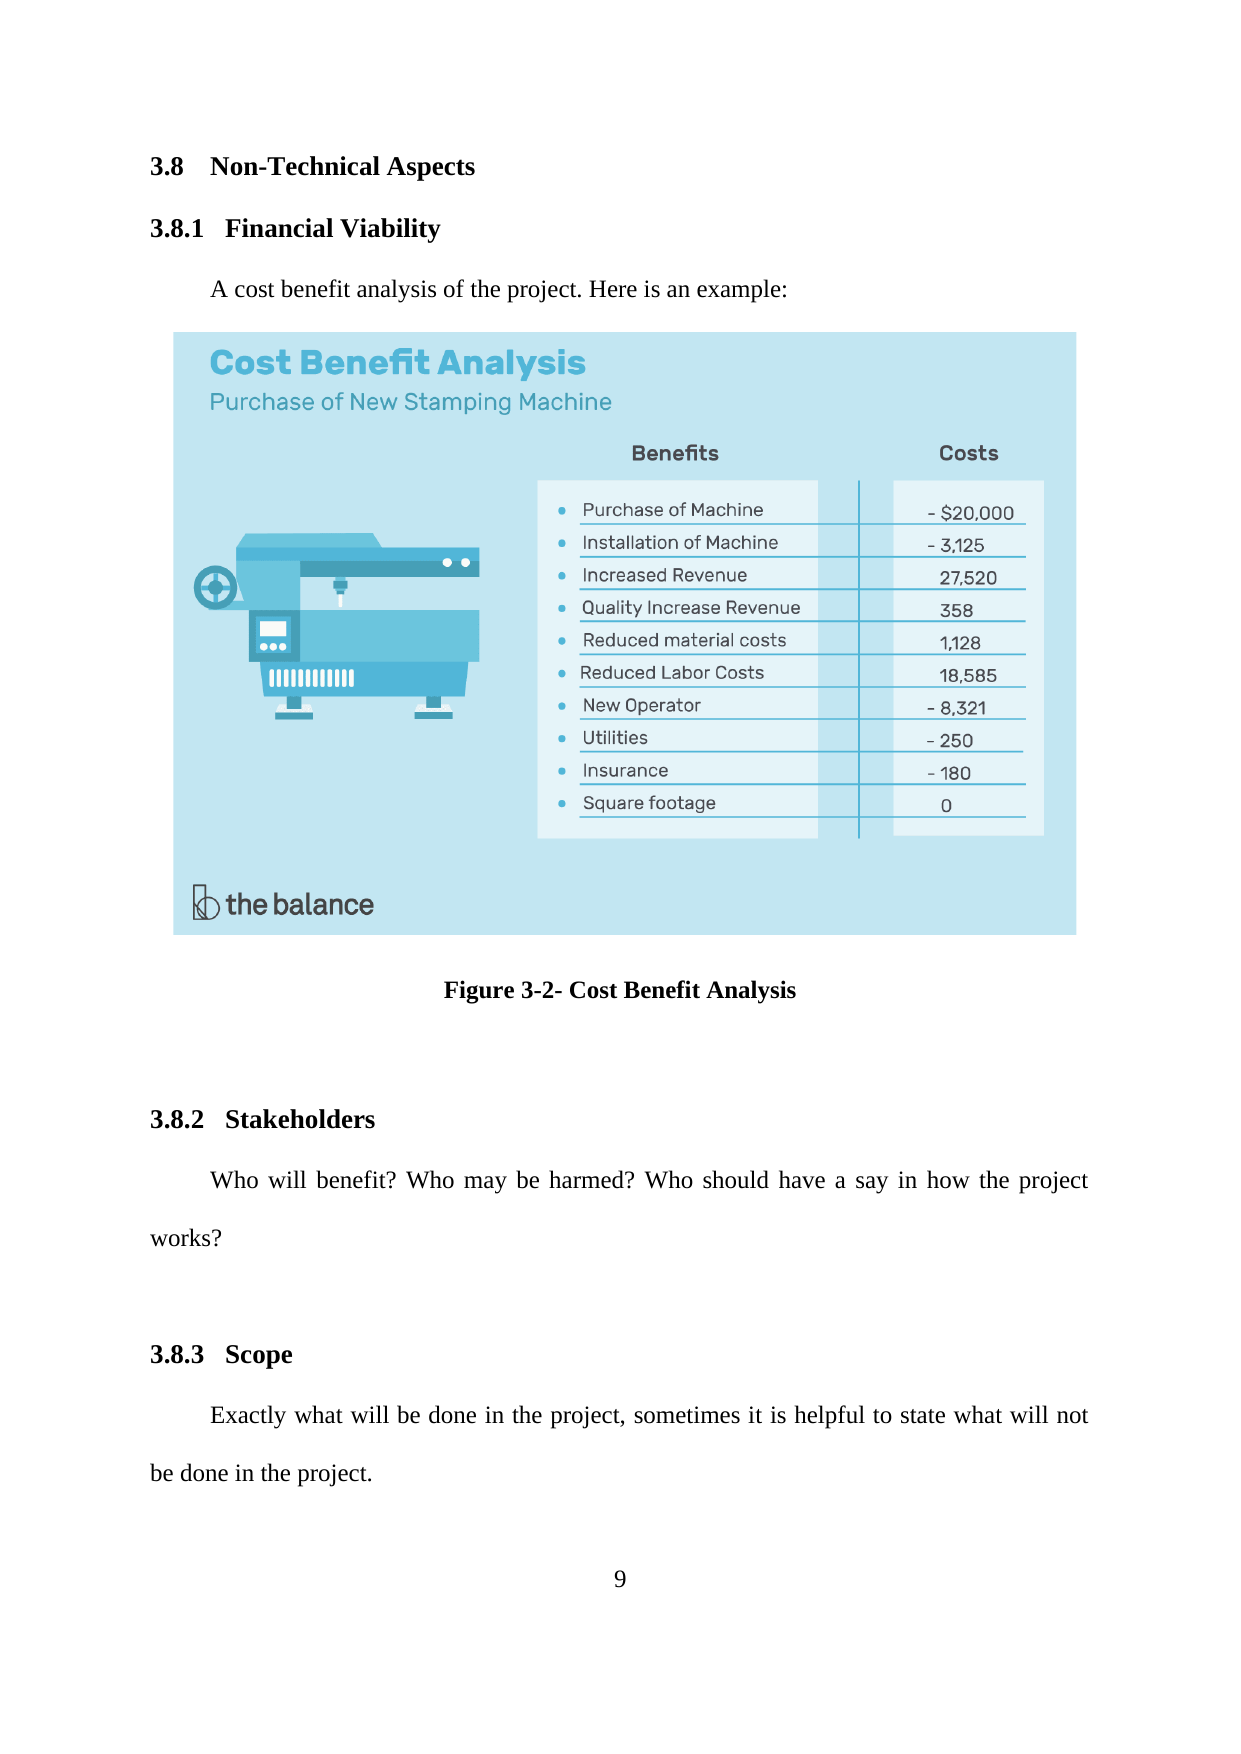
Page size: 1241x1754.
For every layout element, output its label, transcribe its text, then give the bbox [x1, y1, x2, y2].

subtitle Scope [150, 1338, 1165, 1369]
text Figure ‎3-2- Cost Benefit Analysis [150, 976, 1090, 1004]
text Exactly what will be done in the project, sometimes it is helpful to state what will not be done in the project. [150, 1400, 1090, 1486]
text A cost benefit analysis of the project. Here is an example: [150, 274, 1090, 303]
text Who will benefit? Who may be harmed? Who should have a say in how the project works? [150, 1165, 1090, 1252]
subtitle Stakeholders [150, 1103, 1165, 1134]
subtitle Financial Viability [150, 212, 1165, 243]
picture [173, 332, 1077, 935]
subtitle Non-Technical Aspects [150, 150, 1090, 181]
